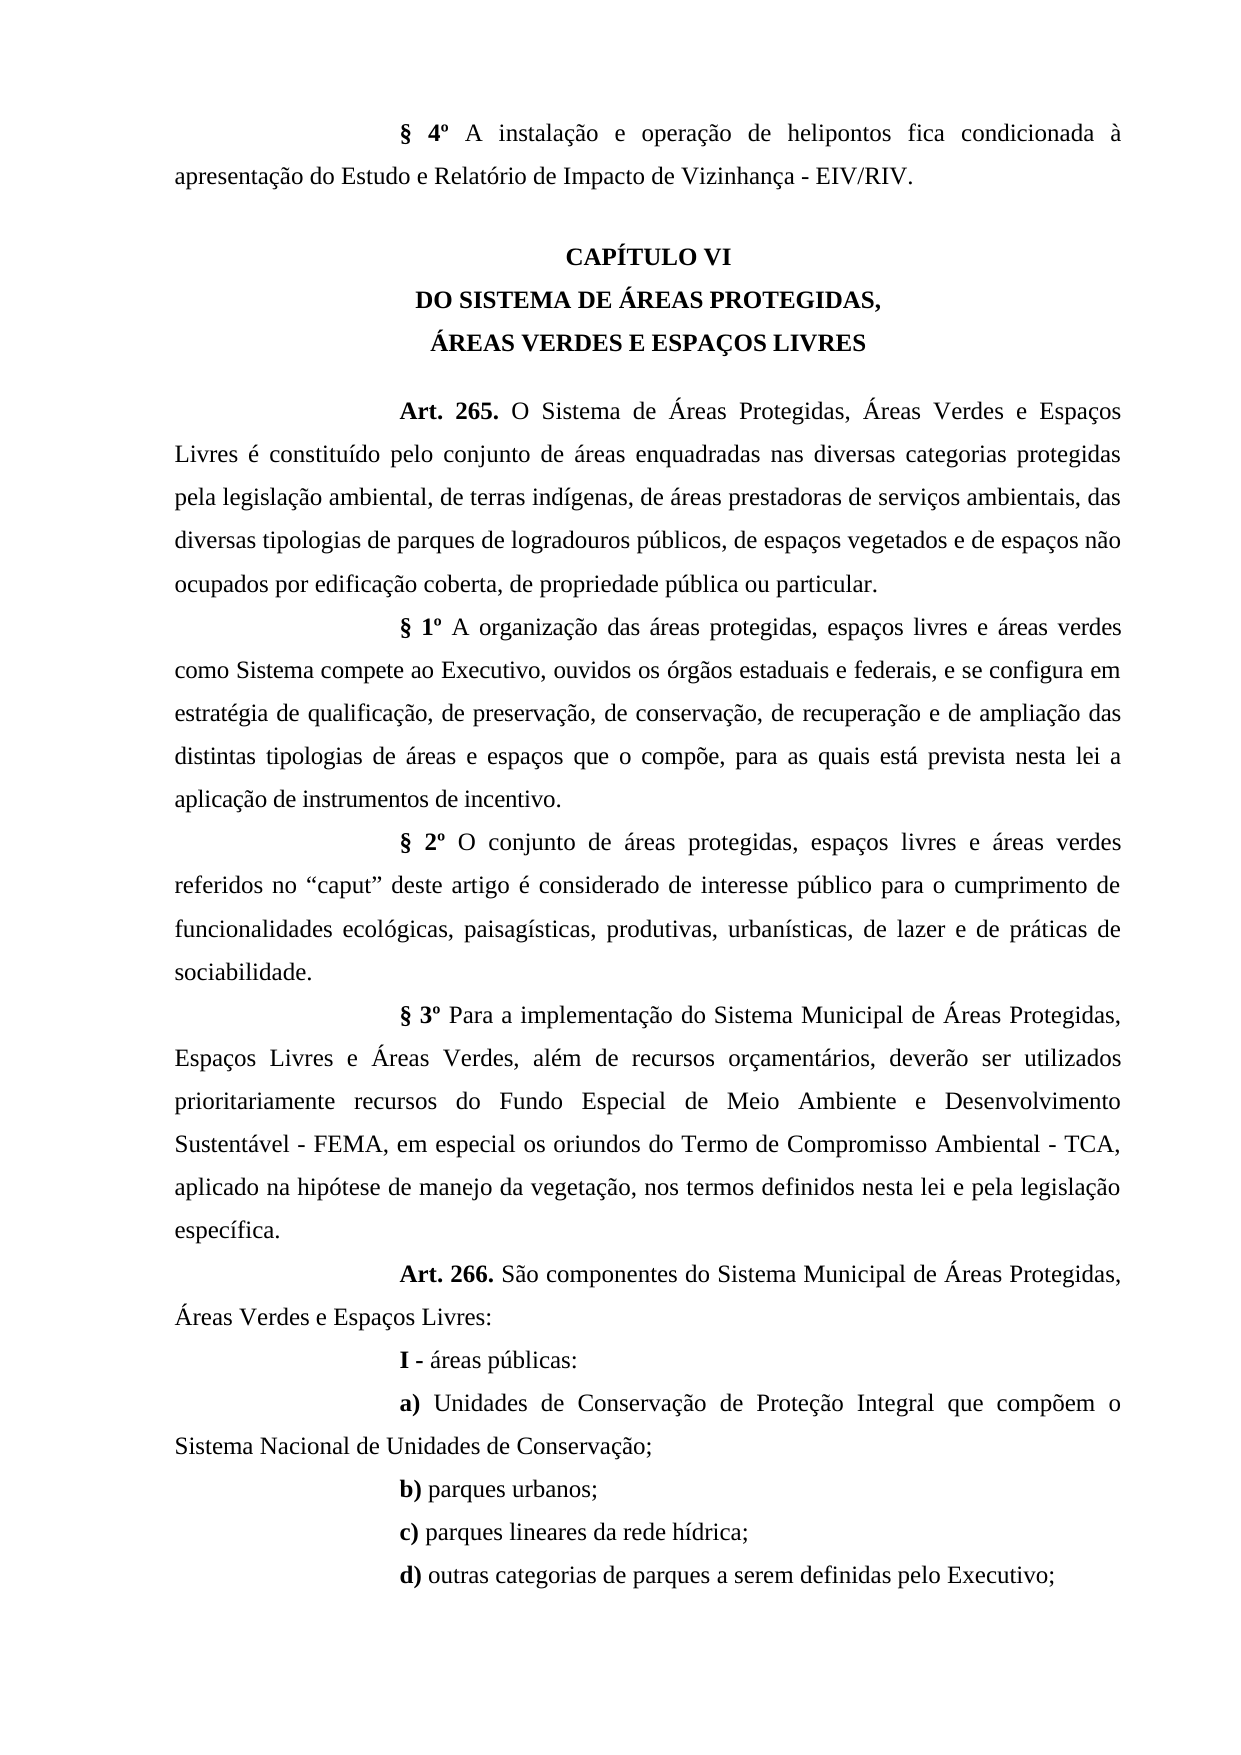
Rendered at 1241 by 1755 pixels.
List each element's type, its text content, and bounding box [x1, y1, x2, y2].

text b) parques urbanos; [174, 1474, 1122, 1503]
text Art. 265. O Sistema de Áreas Protegidas, Áreas Verdes e Espaços Livres é constituído pelo conjunto de áreas enquadradas nas diversas categorias protegidas pela legislação ambiental, de terras indígenas, de áreas prestadoras de serviços ambientais, das diversas tipologias de parques de logradouros públicos, de espaços vegetados e de espaços não ocupados por edificação coberta, de propriedade pública ou particular. [174, 396, 1122, 597]
text Art. 266. São componentes do Sistema Municipal de Áreas Protegidas, Áreas Verdes e Espaços Livres: [174, 1259, 1122, 1331]
text § 4º A instalação e operação de helipontos fica condicionada à apresentação do Estudo e Relatório de Impacto de Vizinhança - EIV/RIV. [174, 118, 1122, 190]
text CAPÍTULO VI [174, 242, 1122, 271]
text § 2º O conjunto de áreas protegidas, espaços livres e áreas verdes referidos no “caput” deste artigo é considerado de interesse público para o cumprimento de funcionalidades ecológicas, paisagísticas, produtivas, urbanísticas, de lazer e de práticas de sociabilidade. [174, 827, 1122, 986]
text I - áreas públicas: [174, 1345, 1122, 1374]
text § 3º Para a implementação do Sistema Municipal de Áreas Protegidas, Espaços Livres e Áreas Verdes, além de recursos orçamentários, deverão ser utilizados prioritariamente recursos do Fundo Especial de Meio Ambiente e Desenvolvimento Sustentável - FEMA, em especial os oriundos do Termo de Compromisso Ambiental - TCA, aplicado na hipótese de manejo da vegetação, nos termos definidos nesta lei e pela legislação específica. [174, 1000, 1122, 1244]
text DO SISTEMA DE ÁREAS PROTEGIDAS, [174, 285, 1122, 314]
text § 1º A organização das áreas protegidas, espaços livres e áreas verdes como Sistema compete ao Executivo, ouvidos os órgãos estaduais e federais, e se configura em estratégia de qualificação, de preservação, de conservação, de recuperação e de ampliação das distintas tipologias de áreas e espaços que o compõe, para as quais está prevista nesta lei a aplicação de instrumentos de incentivo. [174, 612, 1122, 813]
text ÁREAS VERDES E ESPAÇOS LIVRES [174, 328, 1122, 357]
text a) Unidades de Conservação de Proteção Integral que compõem o Sistema Nacional de Unidades de Conservação; [174, 1388, 1122, 1460]
text d) outras categorias de parques a serem definidas pelo Executivo; [174, 1561, 1122, 1589]
text c) parques lineares da rede hídrica; [174, 1517, 1122, 1546]
